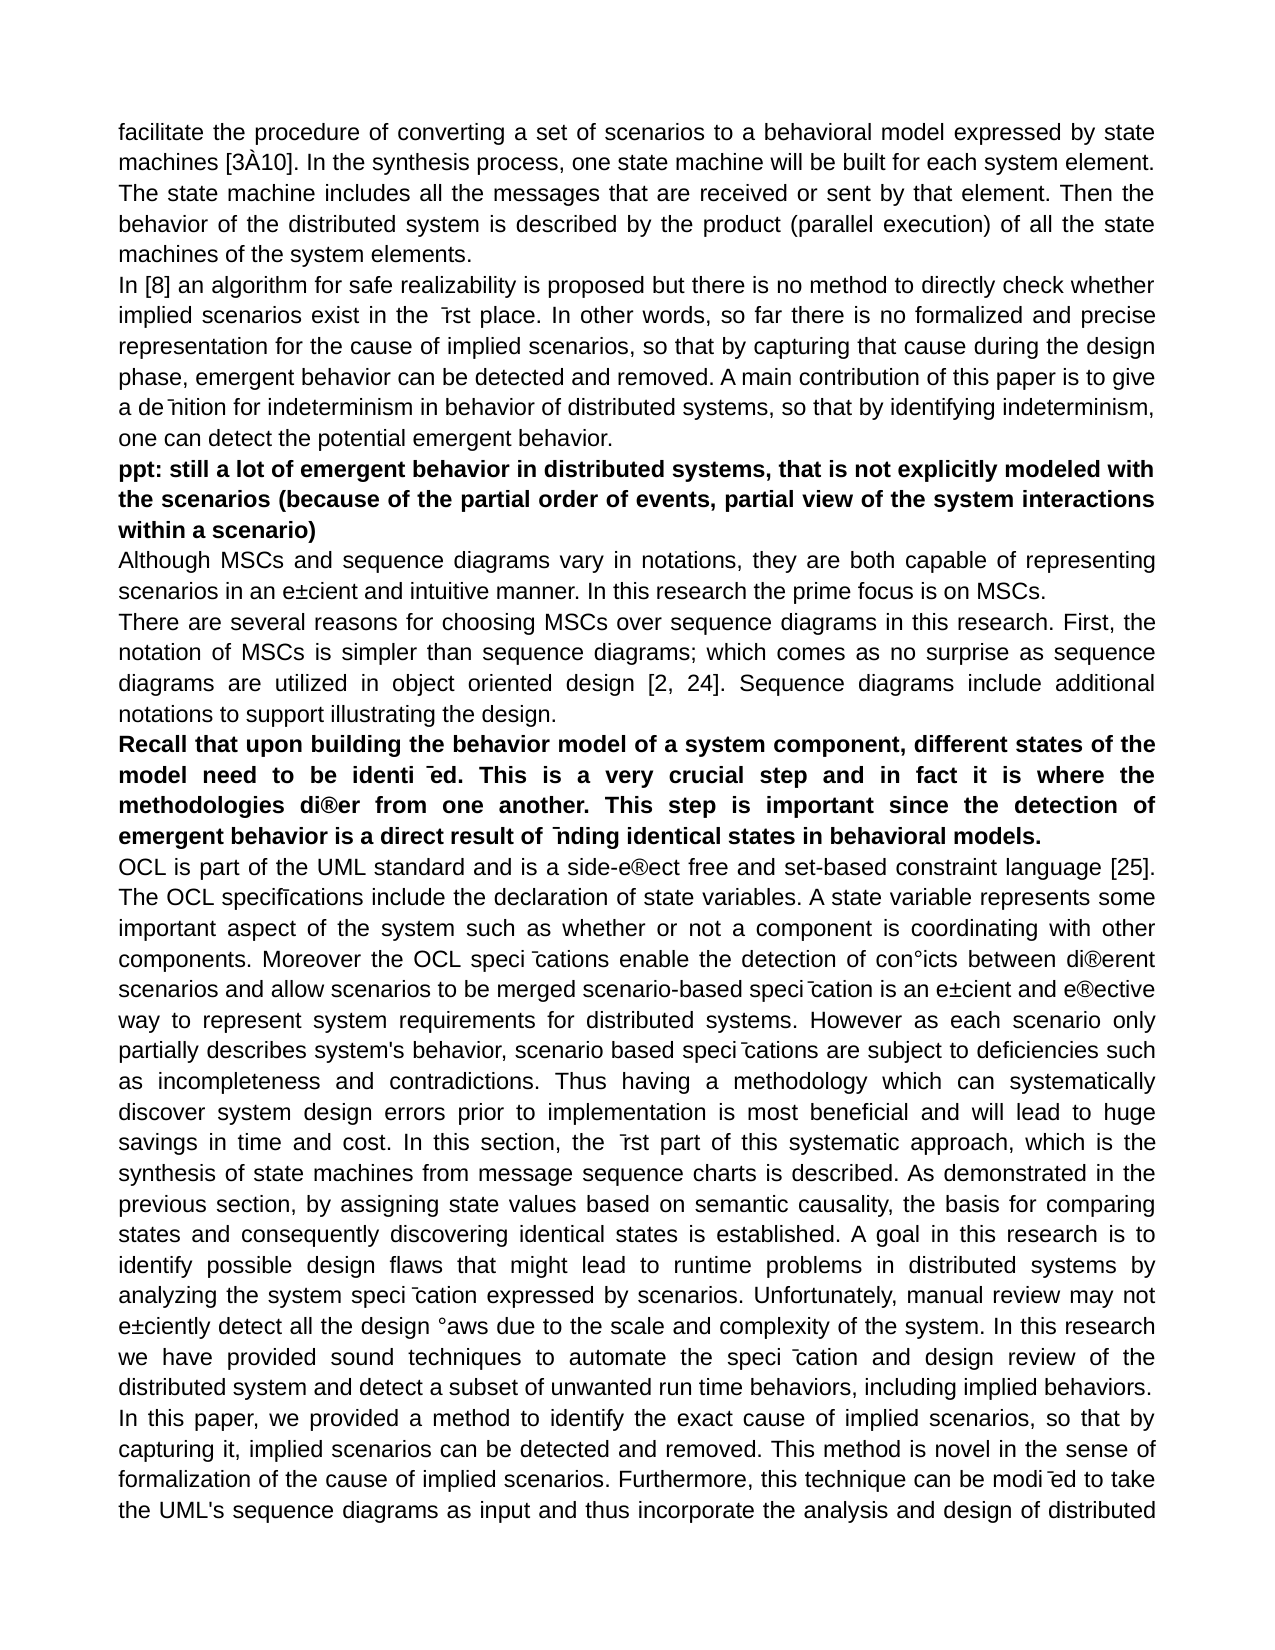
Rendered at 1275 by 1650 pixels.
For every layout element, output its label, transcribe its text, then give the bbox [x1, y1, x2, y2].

text Recall that upon building the behavior model of a system component, different states of the model need to be identi ̄ed. This is a very crucial step and in fact it is where the methodologies di®er from one another. This step is important since the detection of emergent behavior is a direct result of ̄nding identical states in behavioral models. [118, 731, 1157, 849]
text Although MSCs and sequence diagrams vary in notations, they are both capable of representing scenarios in an e±cient and intuitive manner. In this research the prime focus is on MSCs. [118, 547, 1157, 604]
text In this paper, we provided a method to identify the exact cause of implied scenarios, so that by capturing it, implied scenarios can be detected and removed. This method is novel in the sense of formalization of the cause of implied scenarios. Furthermore, this technique can be modi ̄ed to take the UML's sequence diagrams as input and thus incorporate the analysis and design of distributed [118, 1404, 1157, 1523]
text facilitate the procedure of converting a set of scenarios to a behavioral model expressed by state machines [3À10]. In the synthesis process, one state machine will be built for each system element. The state machine includes all the messages that are received or sent by that element. Then the behavior of the distributed system is described by the product (parallel execution) of all the state machines of the system elements. [118, 118, 1157, 267]
text There are several reasons for choosing MSCs over sequence diagrams in this research. First, the notation of MSCs is simpler than sequence diagrams; which comes as no surprise as sequence diagrams are utilized in object oriented design [2, 24]. Sequence diagrams include additional notations to support illustrating the design. [118, 608, 1157, 727]
text OCL is part of the UML standard and is a side-e®ect free and set-based constraint language [25]. The OCL specifīcations include the declaration of state variables. A state variable represents some important aspect of the system such as whether or not a component is coordinating with other components. Moreover the OCL speci ̄cations enable the detection of con°icts between di®erent scenarios and allow scenarios to be merged scenario-based speci ̄cation is an e±cient and e®ective way to represent system requirements for distributed systems. However as each scenario only partially describes system's behavior, scenario based speci ̄cations are subject to deficiencies such as incompleteness and contradictions. Thus having a methodology which can systematically discover system design errors prior to implementation is most beneficial and will lead to huge savings in time and cost. In this section, the ̄rst part of this systematic approach, which is the synthesis of state machines from message sequence charts is described. As demonstrated in the previous section, by assigning state values based on semantic causality, the basis for comparing states and consequently discovering identical states is established. A goal in this research is to identify possible design flaws that might lead to runtime problems in distributed systems by analyzing the system speci ̄cation expressed by scenarios. Unfortunately, manual review may not e±ciently detect all the design °aws due to the scale and complexity of the system. In this research we have provided sound techniques to automate the speci ̄cation and design review of the distributed system and detect a subset of unwanted run time behaviors, including implied behaviors. [118, 853, 1157, 1401]
text In [8] an algorithm for safe realizability is proposed but there is no method to directly check whether implied scenarios exist in the ̄rst place. In other words, so far there is no formalized and precise representation for the cause of implied scenarios, so that by capturing that cause during the design phase, emergent behavior can be detected and removed. A main contribution of this paper is to give a de ̄nition for indeterminism in behavior of distributed systems, so that by identifying indeterminism, one can detect the potential emergent behavior. [118, 271, 1157, 451]
text ppt: still a lot of emergent behavior in distributed systems, that is not explicitly modeled with the scenarios (because of the partial order of events, partial view of the system interactions within a scenario) [118, 455, 1157, 543]
